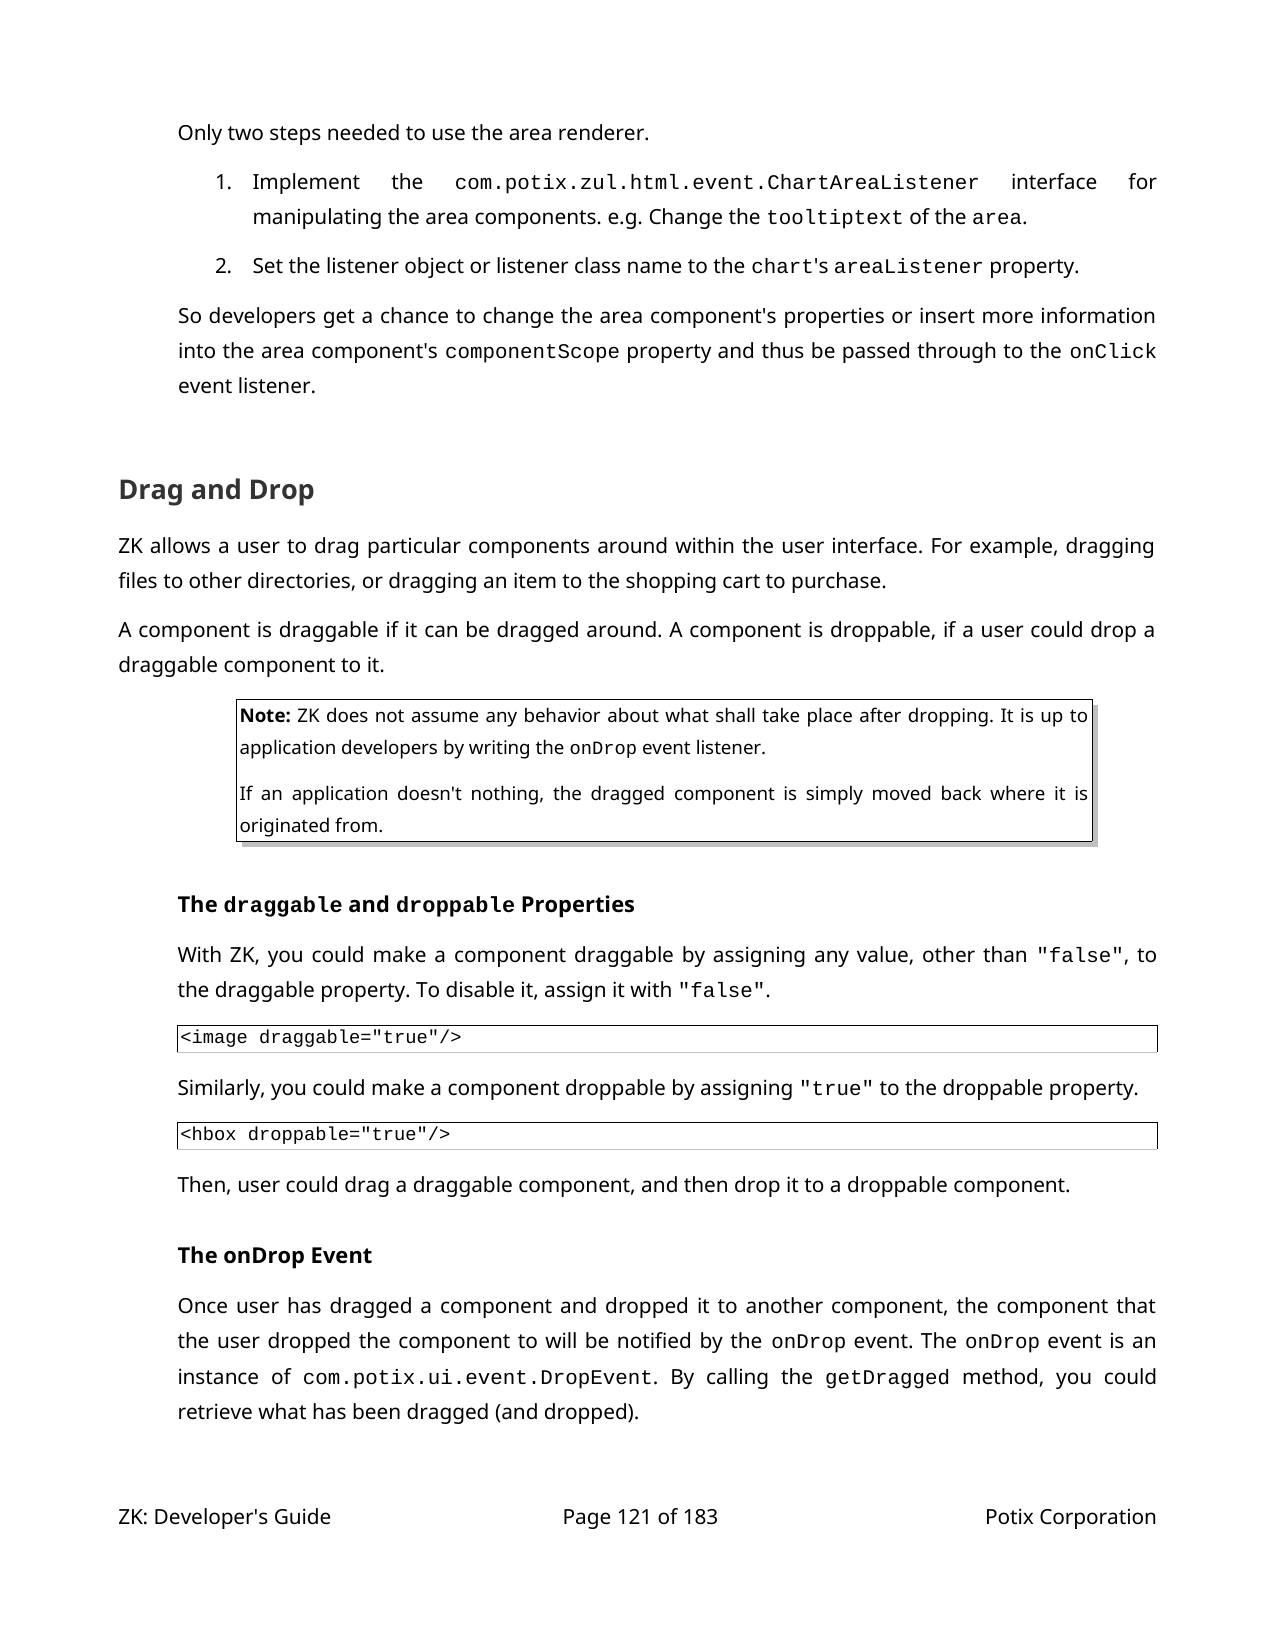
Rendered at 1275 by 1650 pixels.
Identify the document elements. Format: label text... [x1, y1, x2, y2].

subtitle Drag and Drop [118, 471, 1157, 507]
text ZK allows a user to drag particular components around within the user interface. For example, dragging files to other directories, or dragging an item to the shopping cart to purchase. [118, 531, 1157, 594]
list Set the listener object or listener class name to the chart's areaListener property. [215, 252, 1157, 280]
text A component is draggable if it can be dragged around. A component is droppable, if a user could drop a draggable component to it. [118, 615, 1157, 678]
text <image draggable="true"/> [178, 1026, 1157, 1052]
text If an application doesn't nothing, the dragged component is simply moved back where it is originated from. [237, 777, 1092, 841]
subtitle The onDrop Event [177, 1240, 1157, 1270]
text With ZK, you could make a component draggable by assigning any value, other than "false", to the draggable property. To disable it, assign it with "false". [177, 940, 1157, 1004]
text Similarly, you could make a component droppable by assigning "true" to the droppable property. [177, 1073, 1157, 1101]
text So developers get a chance to change the area component's properties or insert more information into the area component's componentScope property and thus be passed through to the onClick event listener. [178, 301, 1157, 400]
text Once user has dragged a component and dropped it to another component, the component that the user dropped the component to will be notified by the onDrop event. The onDrop event is an instance of com.potix.ui.event.DropEvent. By calling the getDragged method, you could retrieve what has been dragged (and dropped). [177, 1291, 1157, 1426]
text <hbox droppable="true"/> [178, 1123, 1157, 1149]
text Note: ZK does not assume any behavior about what shall take place after dropping. It is up to application developers by writing the onDrop event listener. [237, 700, 1092, 760]
text Then, user could drag a draggable component, and then drop it to a droppable component. [177, 1170, 1157, 1198]
list Implement the com.potix.zul.html.event.ChartAreaListener interface for manipulating the area components. e.g. Change the tooltiptext of the area. [215, 167, 1157, 231]
text Only two steps needed to use the area renderer. [177, 118, 1157, 146]
subtitle The draggable and droppable Properties [177, 889, 1157, 919]
